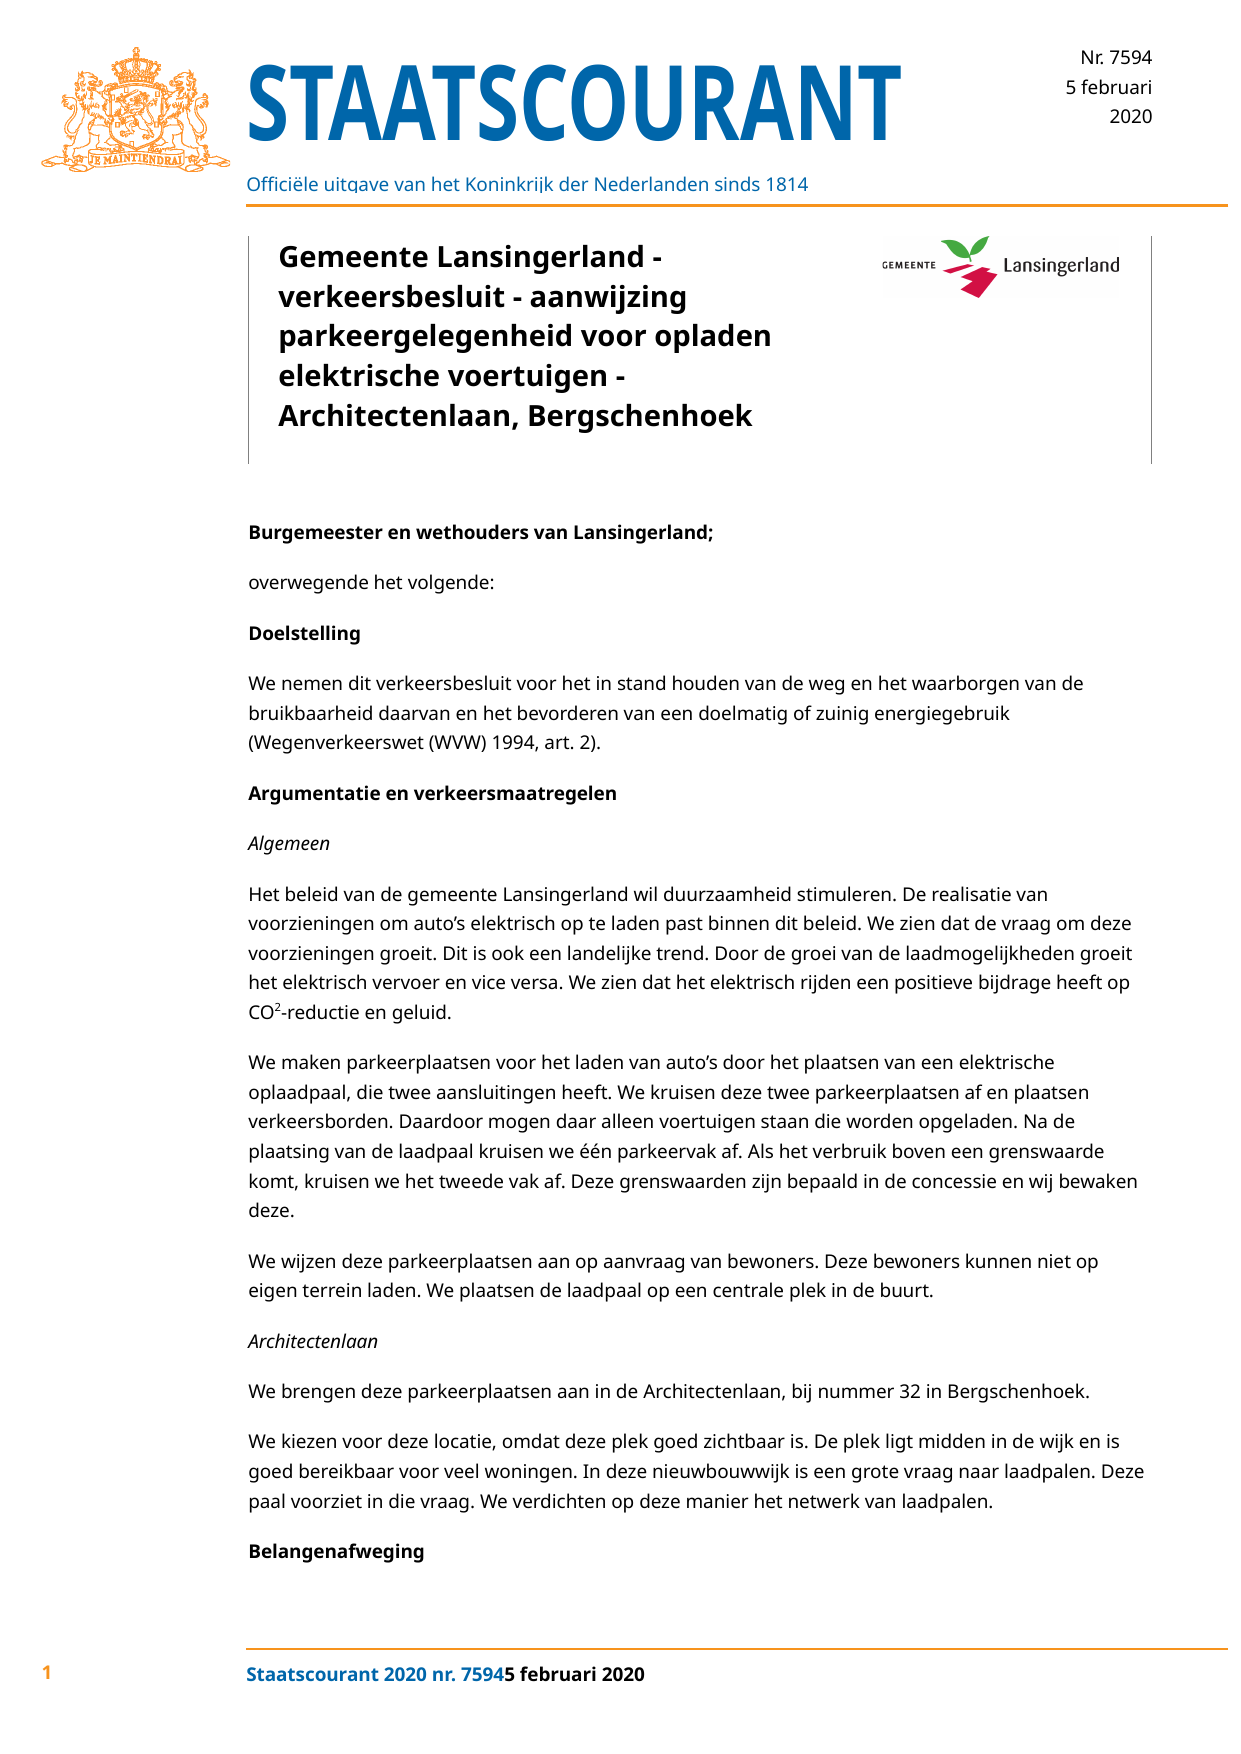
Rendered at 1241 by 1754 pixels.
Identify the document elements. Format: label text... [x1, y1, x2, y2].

text We maken parkeerplaatsen voor het laden van auto’s door het plaatsen van een elektrische oplaadpaal, die twee aansluitingen heeft. We kruisen deze twee parkeerplaatsen af en plaatsen verkeersborden. Daardoor mogen daar alleen voertuigen staan die worden opgeladen. Na de plaatsing van de laadpaal kruisen we één parkeervak af. Als het verbruik boven een grenswaarde komt, kruisen we het tweede vak af. Deze grenswaarden zijn bepaald in de concessie en wij bewaken deze. [248, 1049, 1152, 1223]
text Argumentatie en verkeersmaatregelen [248, 780, 1152, 806]
text We nemen dit verkeersbesluit voor het in stand houden van de weg en het waarborgen van de bruikbaarheid daarvan en het bevorderen van een doelmatig of zuinig energiegebruik (Wegenverkeerswet (WVW) 1994, art. 2). [248, 670, 1152, 755]
text Algemeen [248, 830, 1152, 856]
text Belangenafweging [248, 1538, 1152, 1564]
text We wijzen deze parkeerplaatsen aan op aanvraag van bewoners. Deze bewoners kunnen niet op eigen terrein laden. We plaatsen de laadpaal op een centrale plek in de buurt. [248, 1248, 1152, 1303]
text Burgemeester en wethouders van Lansingerland; [248, 519, 1152, 545]
text Doelstelling [248, 620, 1152, 646]
text Architectenlaan [248, 1328, 1152, 1353]
text We kiezen voor deze locatie, omdat deze plek goed zichtbaar is. De plek ligt midden in de wijk en is goed bereikbaar voor veel woningen. In deze nieuwbouwwijk is een grote vraag naar laadpalen. Deze paal voorziet in die vraag. We verdichten op deze manier het netwerk van laadpalen. [248, 1429, 1152, 1513]
picture [41, 47, 231, 172]
text We brengen deze parkeerplaatsen aan in de Architectenlaan, bij nummer 32 in Bergschenhoek. [248, 1378, 1152, 1404]
table_header Gemeente Lansingerland - verkeersbesluit - aanwijzing parkeergelegenheid voor opladen elektrische voertuigen - Architectenlaan, Bergschenhoek [249, 236, 850, 464]
text Het beleid van de gemeente Lansingerland wil duurzaamheid stimuleren. De realisatie van voorzieningen om auto’s elektrisch op te laden past binnen dit beleid. We zien dat de vraag om deze voorzieningen groeit. Dit is ook een landelijke trend. Door de groei van de laadmogelijkheden groeit het elektrisch vervoer en vice versa. We zien dat het elektrisch rijden een positieve bijdrage heeft op CO2-reductie en geluid. [248, 881, 1152, 1025]
picture [882, 236, 1119, 298]
text overwegende het volgende: [248, 569, 1152, 595]
table_header [850, 236, 1151, 464]
